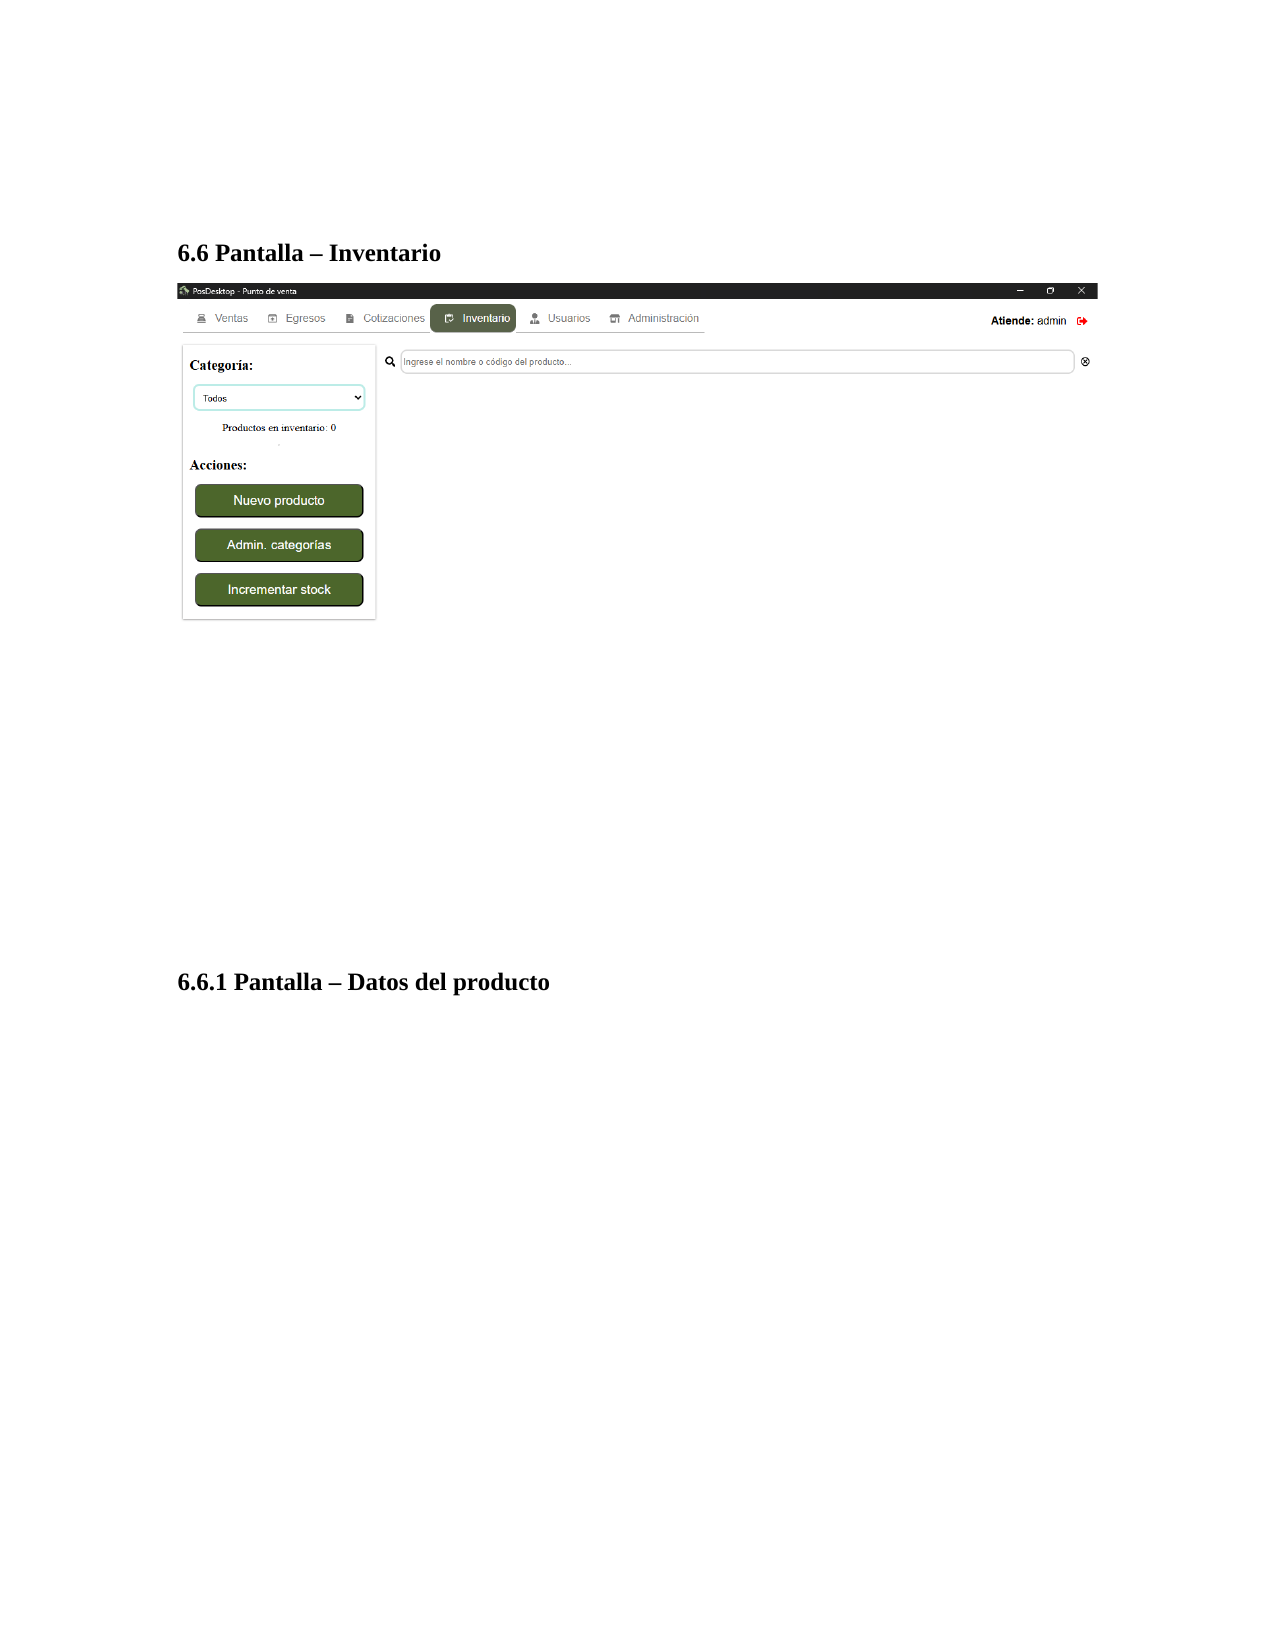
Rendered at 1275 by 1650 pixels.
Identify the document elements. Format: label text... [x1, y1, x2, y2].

text 6.6 Pantalla – Inventario [177, 238, 1098, 267]
text 6.6.1 Pantalla – Datos del producto [177, 967, 1098, 996]
picture [177, 283, 1098, 769]
